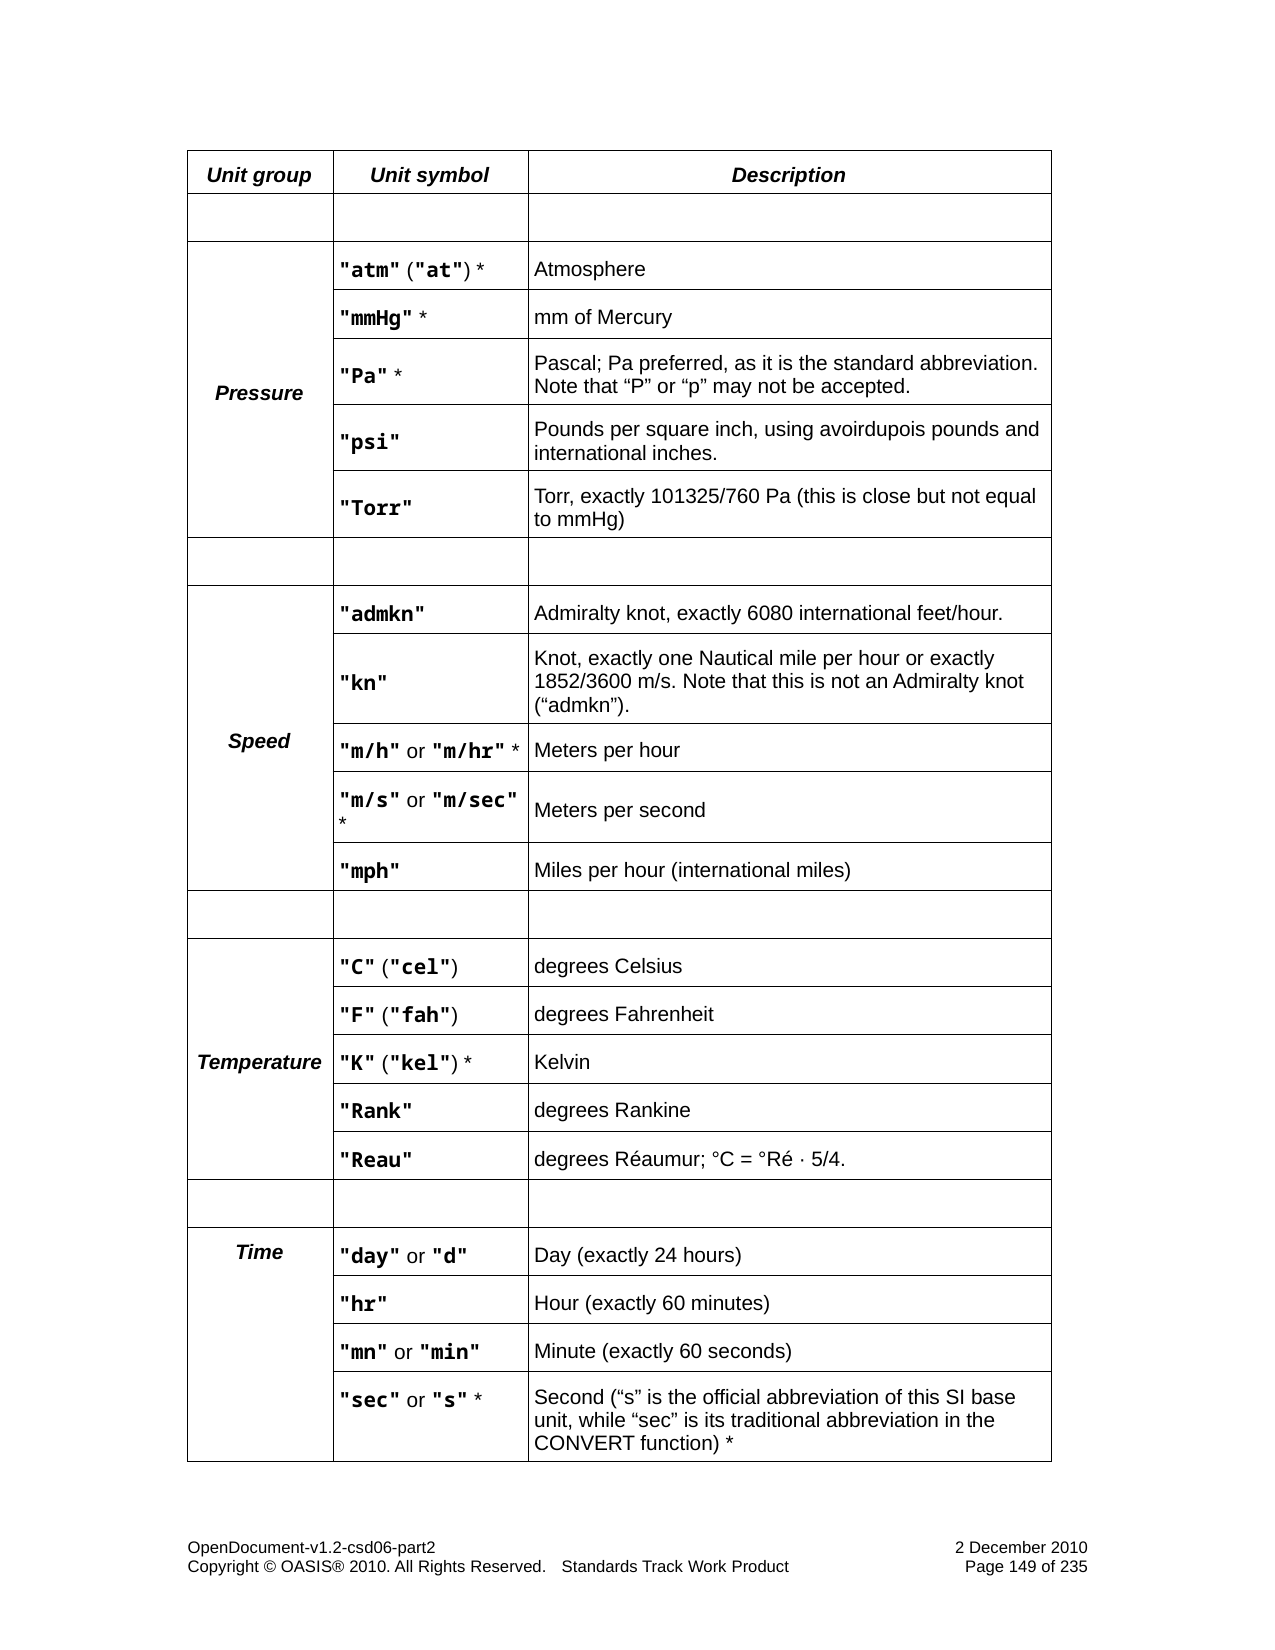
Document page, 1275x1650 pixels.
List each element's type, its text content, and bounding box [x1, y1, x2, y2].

table_cell Pressure [188, 242, 333, 537]
table_cell Pounds per square inch, using avoirdupois pounds and international inches. [529, 405, 1051, 470]
table_cell Temperature [188, 939, 333, 1179]
table_cell Torr, exactly 101325/760 Pa (this is close but not equal to mmHg) [529, 471, 1051, 537]
table_header degrees Celsius [529, 939, 1051, 986]
table_cell Miles per hour (international miles) [529, 843, 1051, 890]
table_cell "hr" [334, 1276, 528, 1323]
table_cell degrees Fahrenheit [529, 987, 1051, 1034]
table_header Description [529, 151, 1051, 193]
table_header Unit symbol [334, 151, 528, 193]
table_cell Time [188, 1228, 333, 1461]
table_cell [188, 891, 333, 938]
table_cell [334, 1180, 528, 1227]
table_header Admiralty knot, exactly 6080 international feet/hour. [529, 586, 1051, 633]
table_cell mm of Mercury [529, 290, 1051, 337]
table_cell Speed [188, 586, 333, 890]
table_cell "kn" [334, 634, 528, 722]
table_header "day" or "d" [334, 1228, 528, 1275]
table_cell [188, 538, 333, 585]
table_header "C" ("cel") [334, 939, 528, 986]
table_cell [334, 194, 528, 241]
table_cell [529, 194, 1051, 241]
table_cell Kelvin [529, 1035, 1051, 1082]
table_cell "mn" or "min" [334, 1324, 528, 1371]
table_cell Hour (exactly 60 minutes) [529, 1276, 1051, 1323]
table_header "admkn" [334, 586, 528, 633]
table_cell Second (“s” is the official abbreviation of this SI base unit, while “sec” is its traditional abbreviation in the CONVERT function) * [529, 1372, 1051, 1461]
table_cell degrees Réaumur; °C = °Ré · 5/4. [529, 1132, 1051, 1179]
table_cell "mph" [334, 843, 528, 890]
table_cell "mmHg" * [334, 290, 528, 337]
table_cell "Torr" [334, 471, 528, 537]
table_cell "K" ("kel") * [334, 1035, 528, 1082]
table_cell [334, 538, 528, 585]
table_cell "sec" or "s" * [334, 1372, 528, 1461]
table_cell "Rank" [334, 1084, 528, 1131]
table_cell "m/h" or "m/hr" * [334, 724, 528, 771]
table_header Unit group [188, 151, 333, 193]
table_cell "Reau" [334, 1132, 528, 1179]
table_cell [529, 1180, 1051, 1227]
table_cell "Pa" * [334, 339, 528, 404]
table_cell degrees Rankine [529, 1084, 1051, 1131]
table_cell "psi" [334, 405, 528, 470]
table_cell Minute (exactly 60 seconds) [529, 1324, 1051, 1371]
table_cell Pascal; Pa preferred, as it is the standard abbreviation. Note that “P” or “p” may not be accepted. [529, 339, 1051, 404]
table_cell [188, 1180, 333, 1227]
table_header Day (exactly 24 hours) [529, 1228, 1051, 1275]
table_header "atm" ("at") * [334, 242, 528, 289]
table_cell [529, 538, 1051, 585]
table_cell [188, 194, 333, 241]
table_cell Meters per hour [529, 724, 1051, 771]
table_cell "m/s" or "m/sec" * [334, 772, 528, 842]
table_cell [529, 891, 1051, 938]
table_cell Meters per second [529, 772, 1051, 842]
table_cell [334, 891, 528, 938]
table_cell Knot, exactly one Nautical mile per hour or exactly 1852/3600 m/s. Note that this is not an Admiralty knot (“admkn”). [529, 634, 1051, 722]
table_header Atmosphere [529, 242, 1051, 289]
table_cell "F" ("fah") [334, 987, 528, 1034]
